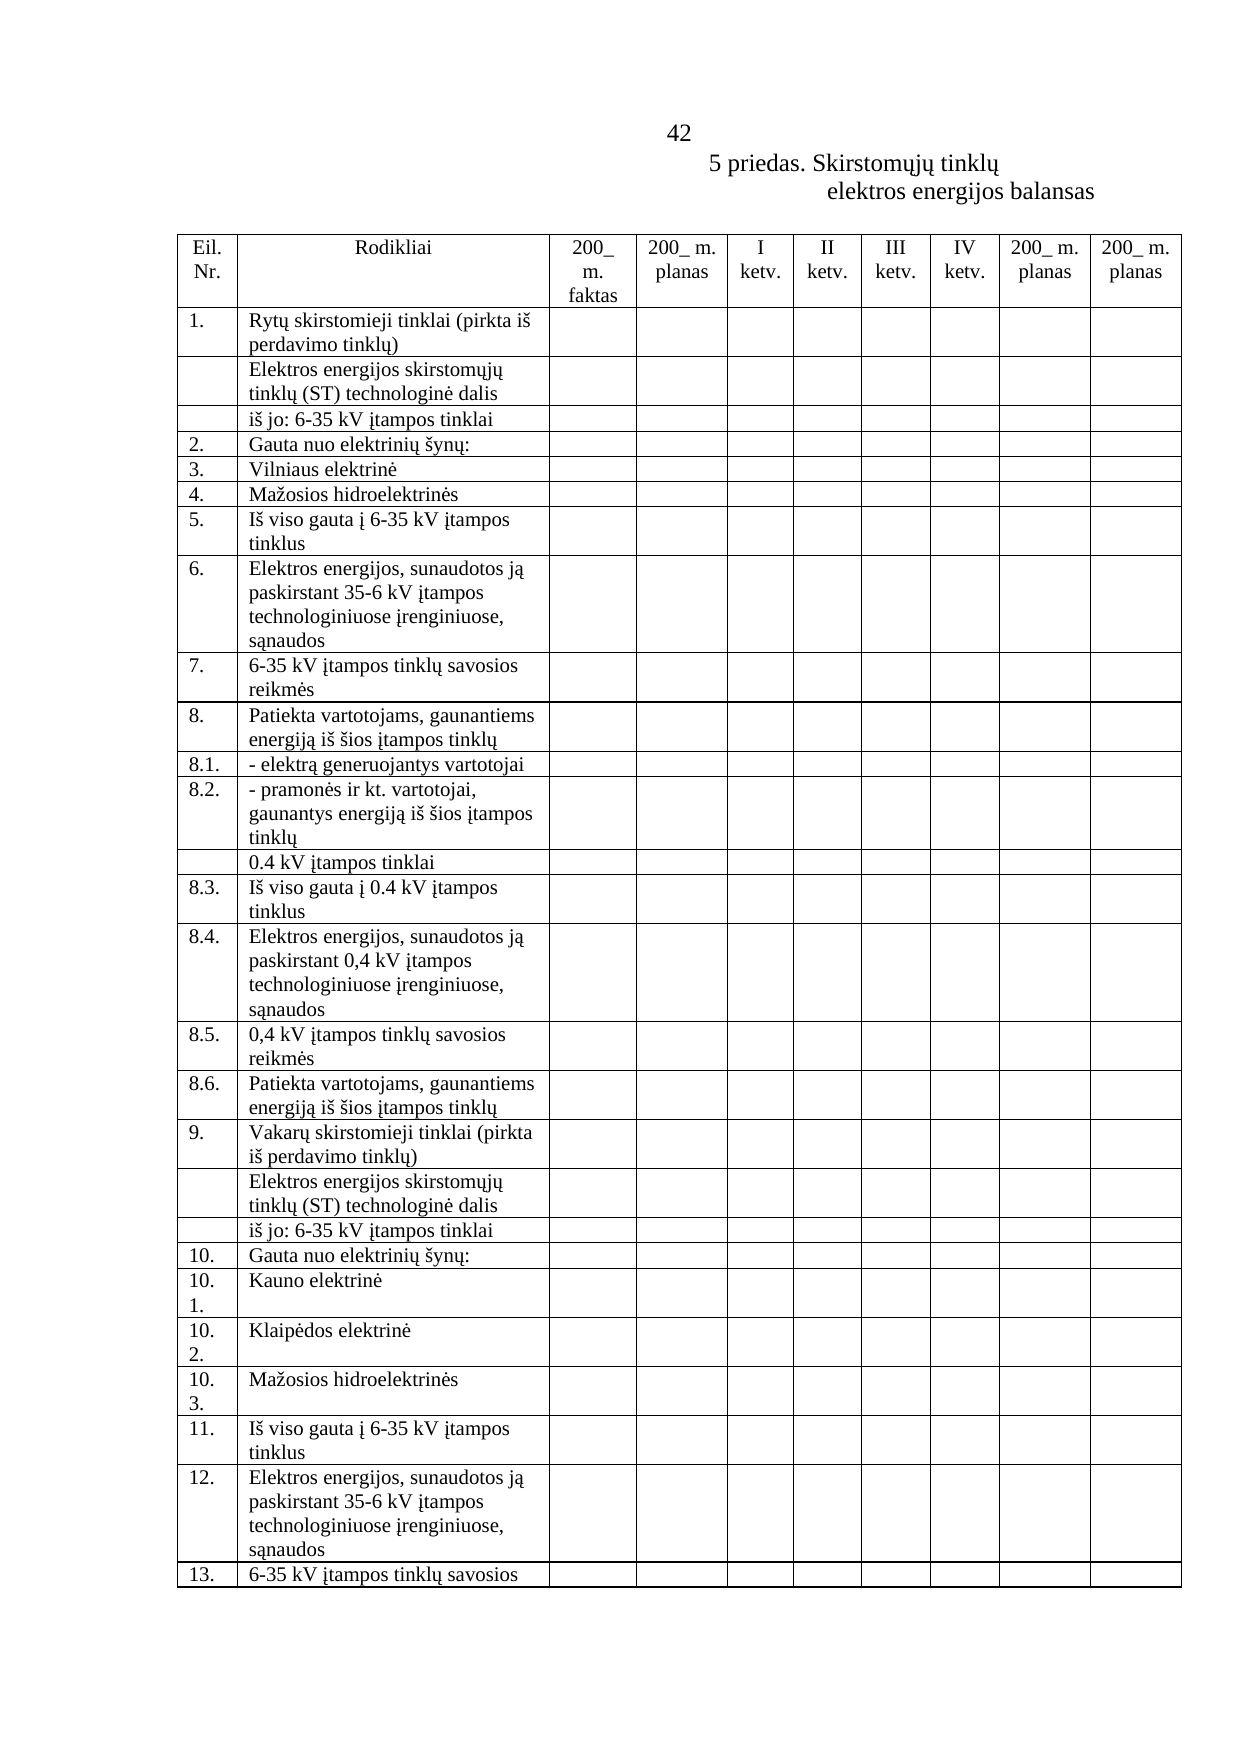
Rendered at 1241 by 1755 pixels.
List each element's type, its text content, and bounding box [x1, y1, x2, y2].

table_cell 0.4 kV įtampos tinklai [238, 850, 549, 874]
table_cell [728, 1022, 793, 1070]
table_cell [728, 924, 793, 1021]
table_cell [637, 1243, 727, 1267]
table_cell [637, 653, 727, 701]
table_cell [637, 457, 727, 481]
table_cell [637, 1022, 727, 1070]
table_cell [931, 1169, 999, 1217]
table_cell [794, 1022, 861, 1070]
table_cell [1091, 406, 1181, 431]
table_cell [728, 1120, 793, 1168]
table_cell [637, 850, 727, 874]
table_cell 12. [178, 1465, 237, 1561]
table_cell [862, 653, 930, 701]
table_cell Vilniaus elektrinė [238, 457, 549, 481]
table_cell [1091, 1169, 1181, 1217]
table_cell 8. [178, 703, 237, 751]
table_cell [794, 1218, 861, 1242]
table_cell [1091, 457, 1181, 481]
table_cell [794, 1243, 861, 1267]
table_cell [550, 357, 636, 405]
table_cell [178, 1218, 237, 1242]
table_cell [728, 308, 793, 356]
table_cell 8.6. [178, 1071, 237, 1119]
table_cell [931, 1120, 999, 1168]
table_cell [637, 924, 727, 1021]
table_cell [637, 1169, 727, 1217]
table_cell [931, 1218, 999, 1242]
table_cell [1091, 556, 1181, 652]
table_cell [178, 357, 237, 405]
table_cell [931, 556, 999, 652]
table_cell 5. [178, 507, 237, 555]
table_cell [728, 1269, 793, 1317]
table_cell 6. [178, 556, 237, 652]
table_cell [550, 850, 636, 874]
table_cell 13. [178, 1563, 237, 1586]
table_cell Rytų skirstomieji tinklai (pirkta iš perdavimo tinklų) [238, 308, 549, 356]
table_cell [1091, 357, 1181, 405]
table_header IV ketv. [931, 235, 999, 307]
table_cell [931, 1465, 999, 1561]
table_cell 10. 3. [178, 1367, 237, 1415]
table_header 200_ m. planas [637, 235, 727, 307]
table_cell 8.4. [178, 924, 237, 1021]
table_cell [1000, 653, 1090, 701]
table_cell [862, 1416, 930, 1464]
table_cell Elektros energijos, sunaudotos ją paskirstant 35-6 kV įtampos technologiniuose įrenginiuose, sąnaudos [238, 556, 549, 652]
table_cell [794, 406, 861, 431]
table_cell 8.2. [178, 777, 237, 849]
table_cell 9. [178, 1120, 237, 1168]
table_cell [178, 406, 237, 431]
table_cell [1091, 1416, 1181, 1464]
table_cell [862, 482, 930, 506]
table_cell [637, 777, 727, 849]
table_cell [550, 1218, 636, 1242]
table_header 200_ m. planas [1091, 235, 1181, 307]
table_cell [1091, 482, 1181, 506]
table_cell [728, 752, 793, 776]
table_cell [728, 777, 793, 849]
table_cell [550, 777, 636, 849]
table_cell [1091, 752, 1181, 776]
table_cell [862, 507, 930, 555]
table_cell [550, 924, 636, 1021]
table_cell [1000, 357, 1090, 405]
table_cell [862, 1465, 930, 1561]
table_cell [550, 308, 636, 356]
table_cell [794, 1169, 861, 1217]
table_cell [637, 703, 727, 751]
table_cell [1091, 777, 1181, 849]
table_cell [794, 752, 861, 776]
table_cell [1000, 507, 1090, 555]
table_cell [728, 357, 793, 405]
table_cell 0,4 kV įtampos tinklų savosios reikmės [238, 1022, 549, 1070]
table_cell [728, 1218, 793, 1242]
table_cell [550, 457, 636, 481]
table_cell [728, 850, 793, 874]
table_cell [794, 1416, 861, 1464]
table_cell [728, 653, 793, 701]
table_header I ketv. [728, 235, 793, 307]
table_cell [178, 850, 237, 874]
table_cell [931, 406, 999, 431]
table_cell [1000, 1169, 1090, 1217]
table_cell [550, 406, 636, 431]
table_cell Mažosios hidroelektrinės [238, 482, 549, 506]
table_cell [637, 432, 727, 456]
table_cell [728, 1563, 793, 1586]
table_cell [550, 482, 636, 506]
table_cell [1000, 777, 1090, 849]
table_cell 3. [178, 457, 237, 481]
table_cell [931, 457, 999, 481]
table_cell [1091, 1243, 1181, 1267]
table_cell [550, 1563, 636, 1586]
table_cell [794, 357, 861, 405]
table_cell [1000, 1120, 1090, 1168]
table_cell [1091, 875, 1181, 923]
table_cell [931, 703, 999, 751]
table_cell [728, 1243, 793, 1267]
table_cell [550, 432, 636, 456]
table_cell 10. 2. [178, 1318, 237, 1366]
table_cell [728, 1367, 793, 1415]
table_cell [862, 406, 930, 431]
table_header III ketv. [862, 235, 930, 307]
table_cell [1000, 308, 1090, 356]
table_cell 8.3. [178, 875, 237, 923]
table_cell [862, 1243, 930, 1267]
table_cell [637, 752, 727, 776]
table_cell [931, 507, 999, 555]
table_cell [1000, 1367, 1090, 1415]
table_cell 6-35 kV įtampos tinklų savosios reikmės [238, 653, 549, 701]
table_cell 7. [178, 653, 237, 701]
table_cell Vakarų skirstomieji tinklai (pirkta iš perdavimo tinklų) [238, 1120, 549, 1168]
table_cell [637, 875, 727, 923]
table_cell [550, 507, 636, 555]
table_cell [637, 1071, 727, 1119]
table_cell [1091, 1563, 1181, 1586]
table_cell [794, 1120, 861, 1168]
table_cell [637, 482, 727, 506]
table_cell [862, 556, 930, 652]
table_cell [728, 703, 793, 751]
table_cell [862, 308, 930, 356]
table_cell [728, 1318, 793, 1366]
table_cell [637, 1465, 727, 1561]
table_cell [931, 432, 999, 456]
table_cell 10. [178, 1243, 237, 1267]
table_cell [931, 777, 999, 849]
table_cell [794, 457, 861, 481]
table_cell [1091, 1367, 1181, 1415]
table_cell [1091, 1269, 1181, 1317]
text elektros energijos balansas [827, 176, 1181, 205]
table_cell [862, 777, 930, 849]
table_cell [550, 1243, 636, 1267]
table_cell [728, 875, 793, 923]
table_cell [931, 1243, 999, 1267]
table_cell [1000, 482, 1090, 506]
table_cell [550, 653, 636, 701]
table_cell [1091, 1218, 1181, 1242]
table_cell [862, 1318, 930, 1366]
table_cell [637, 1563, 727, 1586]
table_cell [862, 1120, 930, 1168]
table_cell [637, 1120, 727, 1168]
table_cell iš jo: 6-35 kV įtampos tinklai [238, 406, 549, 431]
table_cell [1091, 1071, 1181, 1119]
table_cell [794, 432, 861, 456]
table_cell [1091, 703, 1181, 751]
table_cell [1091, 924, 1181, 1021]
table_cell [1091, 1318, 1181, 1366]
table_cell [550, 1120, 636, 1168]
table_cell Kauno elektrinė [238, 1269, 549, 1317]
table_cell Patiekta vartotojams, gaunantiems energiją iš šios įtampos tinklų [238, 703, 549, 751]
table_cell [1000, 1022, 1090, 1070]
table_cell [862, 1563, 930, 1586]
table_cell [862, 1022, 930, 1070]
table_cell iš jo: 6-35 kV įtampos tinklai [238, 1218, 549, 1242]
table_cell [1000, 1243, 1090, 1267]
table_cell Elektros energijos skirstomųjų tinklų (ST) technologinė dalis [238, 357, 549, 405]
table_cell [862, 457, 930, 481]
table_cell [728, 1169, 793, 1217]
table_cell Iš viso gauta į 6-35 kV įtampos tinklus [238, 1416, 549, 1464]
table_cell [931, 1318, 999, 1366]
table_cell [728, 1071, 793, 1119]
table_cell [550, 1416, 636, 1464]
table_cell [550, 1465, 636, 1561]
table_cell Elektros energijos skirstomųjų tinklų (ST) technologinė dalis [238, 1169, 549, 1217]
table_header Eil. Nr. [178, 235, 237, 307]
table_cell Gauta nuo elektrinių šynų: [238, 432, 549, 456]
table_cell [931, 924, 999, 1021]
table_cell [1000, 1071, 1090, 1119]
table_cell [1091, 850, 1181, 874]
table_cell [931, 875, 999, 923]
table_cell [637, 1367, 727, 1415]
table_cell [794, 703, 861, 751]
table_cell [728, 432, 793, 456]
table_header 200_ m. faktas [550, 235, 636, 307]
table_cell [931, 850, 999, 874]
table_cell [1000, 432, 1090, 456]
table_cell Elektros energijos, sunaudotos ją paskirstant 35-6 kV įtampos technologiniuose įrenginiuose, sąnaudos [238, 1465, 549, 1561]
table_cell [728, 482, 793, 506]
table_cell [728, 1465, 793, 1561]
table_cell 11. [178, 1416, 237, 1464]
table_cell [1000, 406, 1090, 431]
table_cell Klaipėdos elektrinė [238, 1318, 549, 1366]
table_cell [550, 752, 636, 776]
table_cell [862, 1269, 930, 1317]
table_cell [1000, 1318, 1090, 1366]
table_cell Iš viso gauta į 6-35 kV įtampos tinklus [238, 507, 549, 555]
table_cell [1000, 1563, 1090, 1586]
table_cell [1000, 875, 1090, 923]
table_cell [794, 1269, 861, 1317]
table_cell [1000, 752, 1090, 776]
table_cell [550, 1022, 636, 1070]
table_cell [637, 1269, 727, 1317]
table_cell [1000, 1269, 1090, 1317]
table_cell [931, 1367, 999, 1415]
table_cell [1091, 308, 1181, 356]
table_cell [550, 703, 636, 751]
table_cell [550, 556, 636, 652]
table_cell [550, 1367, 636, 1415]
table_cell [550, 1071, 636, 1119]
table_cell [931, 1563, 999, 1586]
table_cell 6-35 kV įtampos tinklų savosios [238, 1563, 549, 1586]
table_cell Iš viso gauta į 0.4 kV įtampos tinklus [238, 875, 549, 923]
table_cell [1091, 507, 1181, 555]
table_cell [550, 1269, 636, 1317]
table_cell [1000, 1218, 1090, 1242]
table_cell [794, 1071, 861, 1119]
table_header Rodikliai [238, 235, 549, 307]
table_cell [1091, 432, 1181, 456]
table_cell Gauta nuo elektrinių šynų: [238, 1243, 549, 1267]
table_cell 8.5. [178, 1022, 237, 1070]
table_cell - pramonės ir kt. vartotojai, gaunantys energiją iš šios įtampos tinklų [238, 777, 549, 849]
table_cell [794, 556, 861, 652]
table_cell [862, 357, 930, 405]
table_cell [728, 1416, 793, 1464]
table_cell [637, 556, 727, 652]
table_cell [931, 1022, 999, 1070]
table_cell [794, 850, 861, 874]
table_cell [178, 1169, 237, 1217]
table_cell [862, 703, 930, 751]
table_cell [862, 432, 930, 456]
table_cell [1000, 1416, 1090, 1464]
table_cell 4. [178, 482, 237, 506]
table_cell [1000, 1465, 1090, 1561]
table_cell 8.1. [178, 752, 237, 776]
table_cell [1000, 556, 1090, 652]
table_cell [637, 308, 727, 356]
table_cell [550, 1169, 636, 1217]
table_cell [1091, 1465, 1181, 1561]
table_cell [794, 1563, 861, 1586]
table_cell [862, 924, 930, 1021]
table_cell [862, 850, 930, 874]
table_cell [862, 875, 930, 923]
table_header 200_ m. planas [1000, 235, 1090, 307]
table_cell [637, 507, 727, 555]
table_cell [931, 1416, 999, 1464]
table_cell [862, 1169, 930, 1217]
text 5 priedas. Skirstomųjų tinklų [709, 148, 1181, 176]
table_cell [1000, 924, 1090, 1021]
table_cell [1000, 703, 1090, 751]
table_cell Elektros energijos, sunaudotos ją paskirstant 0,4 kV įtampos technologiniuose įrenginiuose, sąnaudos [238, 924, 549, 1021]
table_cell 2. [178, 432, 237, 456]
table_cell [931, 482, 999, 506]
table_cell [728, 406, 793, 431]
table_header II ketv. [794, 235, 861, 307]
table_cell [637, 1218, 727, 1242]
table_cell [931, 1071, 999, 1119]
table_cell [637, 406, 727, 431]
table_cell [794, 875, 861, 923]
table_cell [931, 1269, 999, 1317]
table_cell Mažosios hidroelektrinės [238, 1367, 549, 1415]
table_cell [550, 875, 636, 923]
table_cell [862, 1218, 930, 1242]
table_cell [637, 1318, 727, 1366]
table_cell [931, 752, 999, 776]
table_cell [1091, 653, 1181, 701]
table_cell [1091, 1022, 1181, 1070]
table_cell [728, 507, 793, 555]
table_cell [550, 1318, 636, 1366]
table_cell [862, 752, 930, 776]
table_cell [794, 924, 861, 1021]
table_cell [637, 1416, 727, 1464]
table_cell [1091, 1120, 1181, 1168]
table_cell [728, 556, 793, 652]
table_cell [1000, 457, 1090, 481]
table_cell [794, 1318, 861, 1366]
table_cell [1000, 850, 1090, 874]
table_cell [794, 482, 861, 506]
table_cell Patiekta vartotojams, gaunantiems energiją iš šios įtampos tinklų [238, 1071, 549, 1119]
table_cell [862, 1367, 930, 1415]
table_cell [794, 1465, 861, 1561]
table_cell [637, 357, 727, 405]
table_cell [794, 1367, 861, 1415]
table_cell [794, 507, 861, 555]
table_cell [794, 777, 861, 849]
table_cell [794, 308, 861, 356]
table_cell 10. 1. [178, 1269, 237, 1317]
table_cell [931, 357, 999, 405]
table_cell [728, 457, 793, 481]
table_cell [862, 1071, 930, 1119]
table_cell [931, 653, 999, 701]
table_cell - elektrą generuojantys vartotojai [238, 752, 549, 776]
table_cell [794, 653, 861, 701]
table_cell 1. [178, 308, 237, 356]
table_cell [931, 308, 999, 356]
